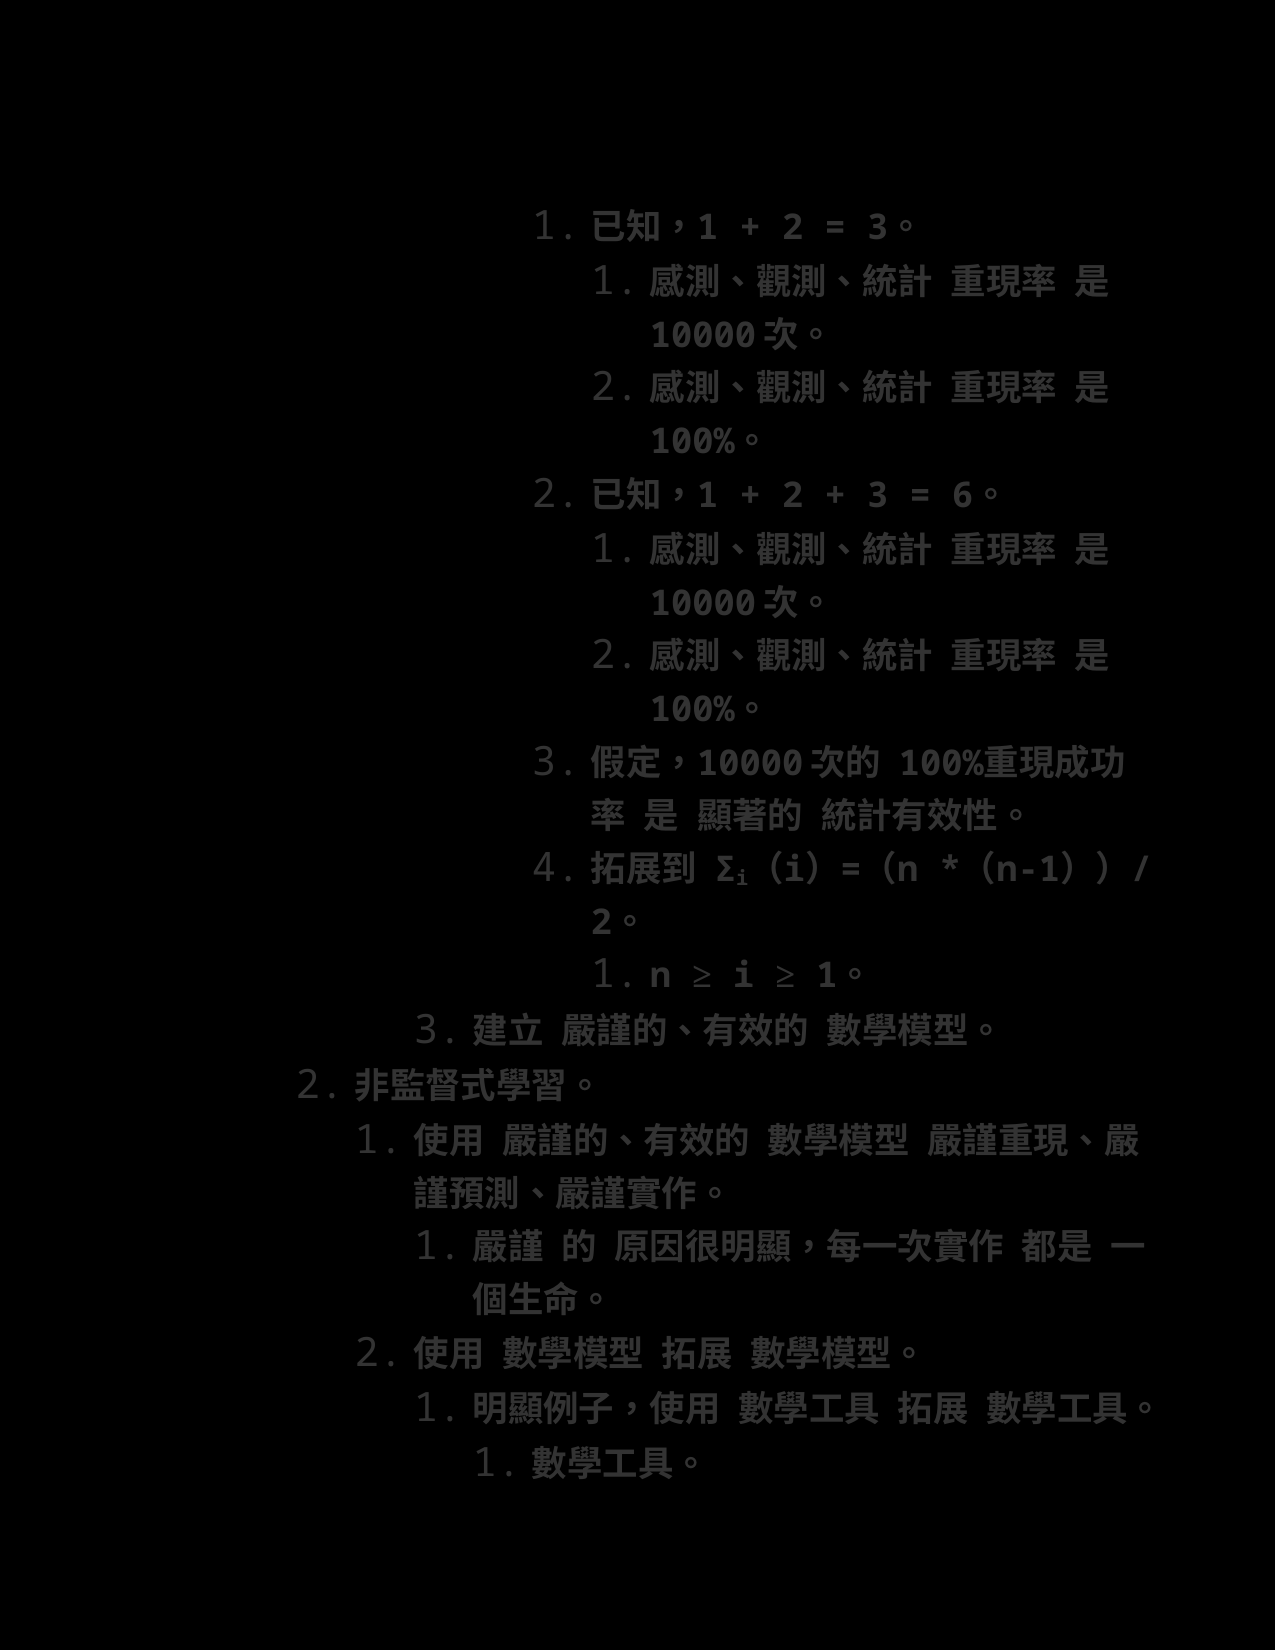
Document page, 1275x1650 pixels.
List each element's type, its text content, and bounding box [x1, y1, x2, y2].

list 非監督式學習。 [295, 1055, 1157, 1110]
list 感測、觀測、統計 重現率 是 100%。 [591, 625, 1157, 732]
list 嚴謹 的 原因很明顯，每一次實作 都是 一個生命。 [413, 1216, 1157, 1323]
list 使用 嚴謹的、有效的 數學模型 嚴謹重現、嚴謹預測、嚴謹實作。 [354, 1110, 1157, 1216]
list 建立 嚴謹的、有效的 數學模型。 [413, 1000, 1157, 1055]
list 已知，1 + 2 + 3 = 6。 [532, 464, 1157, 519]
list 已知，1 + 2 = 3。 [532, 196, 1157, 251]
list 拓展到 Σi（i）=（n *（n-1））/ 2。 [532, 838, 1157, 945]
list 感測、觀測、統計 重現率 是 10000次。 [591, 251, 1157, 357]
list n ≥ i ≥ 1。 [591, 945, 1157, 1000]
list 數學工具。 [472, 1433, 1157, 1488]
list 明顯例子，使用 數學工具 拓展 數學工具。 [413, 1378, 1157, 1433]
list 假定，10000次的 100%重現成功率 是 顯著的 統計有效性。 [532, 732, 1157, 838]
list 感測、觀測、統計 重現率 是 100%。 [591, 357, 1157, 464]
list 使用 數學模型 拓展 數學模型。 [354, 1323, 1157, 1378]
list 感測、觀測、統計 重現率 是 10000次。 [591, 519, 1157, 625]
